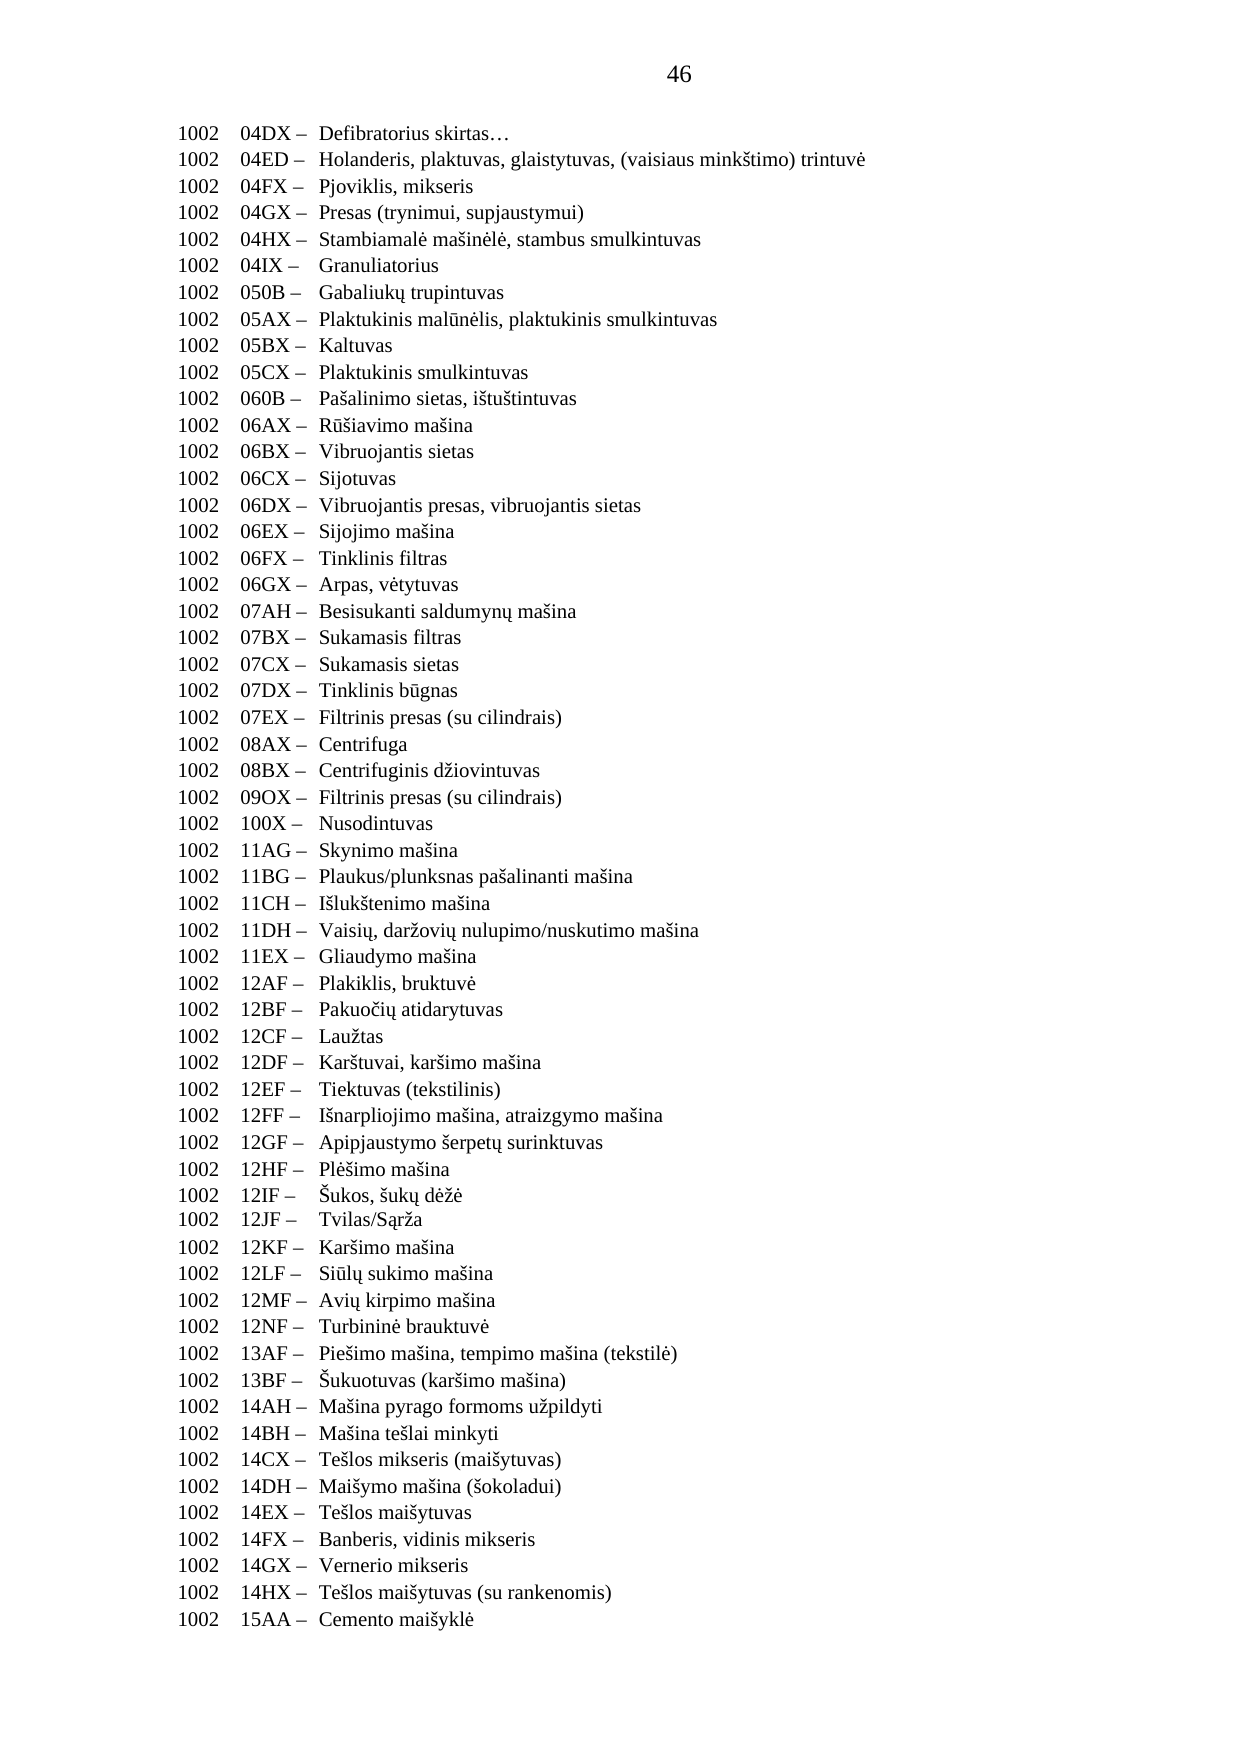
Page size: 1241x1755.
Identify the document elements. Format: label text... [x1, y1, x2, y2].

table_cell 1002 [177, 517, 240, 543]
table_cell Cemento maišyklė [319, 1604, 1181, 1631]
table_cell 11AG – [240, 835, 318, 862]
table_cell 14AH – [240, 1392, 318, 1418]
table_cell 1002 [177, 889, 240, 915]
table_cell Kaltuvas [319, 331, 1181, 357]
table_cell 08AX – [240, 729, 318, 756]
table_cell 1002 [177, 1471, 240, 1498]
table_cell 050B – [240, 278, 318, 304]
table_cell 06FX – [240, 543, 318, 570]
table_cell 1002 [177, 410, 240, 437]
table_cell 1002 [177, 809, 240, 835]
table_cell 11CH – [240, 889, 318, 915]
table_cell 1002 [177, 1524, 240, 1551]
table_cell 11DH – [240, 915, 318, 942]
table_cell Pjoviklis, mikseris [319, 171, 1181, 198]
table_cell 1002 [177, 676, 240, 702]
table_cell 15AA – [240, 1604, 318, 1631]
table_cell 1002 [177, 278, 240, 304]
table_cell Plėšimo mašina [319, 1154, 1181, 1181]
table_cell 07BX – [240, 623, 318, 649]
table_cell Vibruojantis sietas [319, 437, 1181, 463]
table_cell 1002 [177, 1285, 240, 1312]
table_cell 12NF – [240, 1312, 318, 1338]
table_cell 12JF – [240, 1207, 318, 1232]
table_cell 1002 [177, 357, 240, 384]
table_cell 12IF – [240, 1181, 318, 1207]
table_cell 11BG – [240, 862, 318, 888]
table_cell 1002 [177, 729, 240, 756]
table_cell 1002 [177, 1074, 240, 1101]
table_cell 09OX – [240, 782, 318, 809]
table_cell 14DH – [240, 1471, 318, 1498]
table_cell 1002 [177, 756, 240, 782]
table_cell 14BH – [240, 1418, 318, 1445]
table_cell 12FF – [240, 1101, 318, 1127]
table_cell Gabaliukų trupintuvas [319, 278, 1181, 304]
table_cell 1002 [177, 1021, 240, 1048]
table_cell 1002 [177, 703, 240, 729]
table_cell 1002 [177, 1445, 240, 1471]
table_cell 11EX – [240, 942, 318, 968]
table_cell 12HF – [240, 1154, 318, 1181]
table_cell 04GX – [240, 198, 318, 224]
table_cell 1002 [177, 118, 240, 145]
table_cell Filtrinis presas (su cilindrais) [319, 782, 1181, 809]
table_cell 06BX – [240, 437, 318, 463]
table_cell 1002 [177, 1551, 240, 1577]
table_cell Išnarpliojimo mašina, atraizgymo mašina [319, 1101, 1181, 1127]
table_cell Gliaudymo mašina [319, 942, 1181, 968]
table_cell Centrifuginis džiovintuvas [319, 756, 1181, 782]
table_cell 1002 [177, 623, 240, 649]
table_cell Šukuotuvas (karšimo mašina) [319, 1365, 1181, 1392]
table_cell 1002 [177, 835, 240, 862]
table_cell Arpas, vėtytuvas [319, 570, 1181, 596]
table_cell 1002 [177, 1207, 240, 1232]
table_cell Sukamasis sietas [319, 649, 1181, 676]
table_cell 07CX – [240, 649, 318, 676]
table_cell Mašina pyrago formoms užpildyti [319, 1392, 1181, 1418]
table_cell 1002 [177, 145, 240, 171]
table_cell 1002 [177, 1418, 240, 1445]
table_cell Pakuočių atidarytuvas [319, 995, 1181, 1021]
table_cell 1002 [177, 570, 240, 596]
table_cell Tinklinis būgnas [319, 676, 1181, 702]
table_cell 1002 [177, 862, 240, 888]
table_cell 14HX – [240, 1578, 318, 1604]
table_cell Filtrinis presas (su cilindrais) [319, 703, 1181, 729]
table_cell 12BF – [240, 995, 318, 1021]
table_cell Plaukus/plunksnas pašalinanti mašina [319, 862, 1181, 888]
table_cell Sukamasis filtras [319, 623, 1181, 649]
table_cell Stambiamalė mašinėlė, stambus smulkintuvas [319, 224, 1181, 251]
table_cell 1002 [177, 1181, 240, 1207]
table_cell 1002 [177, 331, 240, 357]
table_cell 13AF – [240, 1339, 318, 1365]
table_cell Plaktukinis malūnėlis, plaktukinis smulkintuvas [319, 304, 1181, 331]
table_cell 07DX – [240, 676, 318, 702]
table_cell 12GF – [240, 1128, 318, 1154]
table_cell 060B – [240, 384, 318, 410]
table_cell 1002 [177, 649, 240, 676]
table_cell Mašina tešlai minkyti [319, 1418, 1181, 1445]
table_cell 06EX – [240, 517, 318, 543]
table_cell Plaktukinis smulkintuvas [319, 357, 1181, 384]
table_cell 1002 [177, 1128, 240, 1154]
table_cell 07EX – [240, 703, 318, 729]
table_cell Maišymo mašina (šokoladui) [319, 1471, 1181, 1498]
table_cell Vaisių, daržovių nulupimo/nuskutimo mašina [319, 915, 1181, 942]
table_cell Tešlos maišytuvas (su rankenomis) [319, 1578, 1181, 1604]
table_cell 1002 [177, 995, 240, 1021]
table_cell Tvilas/Sąrža [319, 1207, 1181, 1232]
table_cell 14GX – [240, 1551, 318, 1577]
table_cell Skynimo mašina [319, 835, 1181, 862]
table_cell Tešlos mikseris (maišytuvas) [319, 1445, 1181, 1471]
table_cell 06DX – [240, 490, 318, 517]
table_cell Presas (trynimui, supjaustymui) [319, 198, 1181, 224]
table_cell 1002 [177, 251, 240, 277]
table_cell 1002 [177, 1578, 240, 1604]
table_cell Karšimo mašina [319, 1232, 1181, 1259]
table_cell 12MF – [240, 1285, 318, 1312]
table_cell Centrifuga [319, 729, 1181, 756]
table_cell 05CX – [240, 357, 318, 384]
table_cell 08BX – [240, 756, 318, 782]
table_cell 12AF – [240, 968, 318, 995]
table_cell 06CX – [240, 464, 318, 490]
table_cell 1002 [177, 198, 240, 224]
table_cell 04HX – [240, 224, 318, 251]
table_cell Tiektuvas (tekstilinis) [319, 1074, 1181, 1101]
table_cell 14CX – [240, 1445, 318, 1471]
table_cell 1002 [177, 464, 240, 490]
table_cell 1002 [177, 1498, 240, 1524]
table_cell 1002 [177, 1154, 240, 1181]
table_cell Piešimo mašina, tempimo mašina (tekstilė) [319, 1339, 1181, 1365]
table_cell Defibratorius skirtas… [319, 118, 1181, 145]
table_cell 1002 [177, 224, 240, 251]
table_cell 04IX – [240, 251, 318, 277]
table_cell 1002 [177, 1604, 240, 1631]
table_cell 1002 [177, 1339, 240, 1365]
table_cell Turbininė brauktuvė [319, 1312, 1181, 1338]
table_cell 06AX – [240, 410, 318, 437]
table_cell 1002 [177, 1232, 240, 1259]
table_cell 1002 [177, 384, 240, 410]
table_cell Holanderis, plaktuvas, glaistytuvas, (vaisiaus minkštimo) trintuvė [319, 145, 1181, 171]
table_cell 1002 [177, 490, 240, 517]
table_cell 1002 [177, 1392, 240, 1418]
table_cell 1002 [177, 437, 240, 463]
table_cell Vibruojantis presas, vibruojantis sietas [319, 490, 1181, 517]
table_cell 1002 [177, 968, 240, 995]
table_cell 12LF – [240, 1259, 318, 1285]
table_cell Rūšiavimo mašina [319, 410, 1181, 437]
table_cell 1002 [177, 782, 240, 809]
table_cell 1002 [177, 1259, 240, 1285]
table_cell 14FX – [240, 1524, 318, 1551]
table_cell 12DF – [240, 1048, 318, 1074]
table_cell Plakiklis, bruktuvė [319, 968, 1181, 995]
table_cell Siūlų sukimo mašina [319, 1259, 1181, 1285]
table_cell Nusodintuvas [319, 809, 1181, 835]
table_cell Tešlos maišytuvas [319, 1498, 1181, 1524]
table_cell 04FX – [240, 171, 318, 198]
table_cell 1002 [177, 942, 240, 968]
table_cell 1002 [177, 171, 240, 198]
table_cell 05AX – [240, 304, 318, 331]
table_cell 1002 [177, 596, 240, 623]
table_cell 04ED – [240, 145, 318, 171]
table_cell 13BF – [240, 1365, 318, 1392]
table_cell 1002 [177, 1312, 240, 1338]
table_cell Granuliatorius [319, 251, 1181, 277]
table_cell 1002 [177, 543, 240, 570]
table_cell Pašalinimo sietas, ištuštintuvas [319, 384, 1181, 410]
table_cell 100X – [240, 809, 318, 835]
table_cell 12EF – [240, 1074, 318, 1101]
table_cell 05BX – [240, 331, 318, 357]
table_cell 1002 [177, 1101, 240, 1127]
table_cell Karštuvai, karšimo mašina [319, 1048, 1181, 1074]
table_cell 04DX – [240, 118, 318, 145]
table_cell 1002 [177, 304, 240, 331]
table_cell 1002 [177, 1365, 240, 1392]
table_cell 12KF – [240, 1232, 318, 1259]
table_cell 1002 [177, 915, 240, 942]
table_cell Avių kirpimo mašina [319, 1285, 1181, 1312]
table_cell Besisukanti saldumynų mašina [319, 596, 1181, 623]
table_cell Sijojimo mašina [319, 517, 1181, 543]
table_cell 14EX – [240, 1498, 318, 1524]
table_cell Laužtas [319, 1021, 1181, 1048]
table_cell Vernerio mikseris [319, 1551, 1181, 1577]
table_cell Banberis, vidinis mikseris [319, 1524, 1181, 1551]
table_cell 07AH – [240, 596, 318, 623]
table_cell 06GX – [240, 570, 318, 596]
table_cell Tinklinis filtras [319, 543, 1181, 570]
table_cell Išlukštenimo mašina [319, 889, 1181, 915]
table_cell 12CF – [240, 1021, 318, 1048]
table_cell Apipjaustymo šerpetų surinktuvas [319, 1128, 1181, 1154]
table_cell 1002 [177, 1048, 240, 1074]
table_cell Šukos, šukų dėžė [319, 1181, 1181, 1207]
table_cell Sijotuvas [319, 464, 1181, 490]
